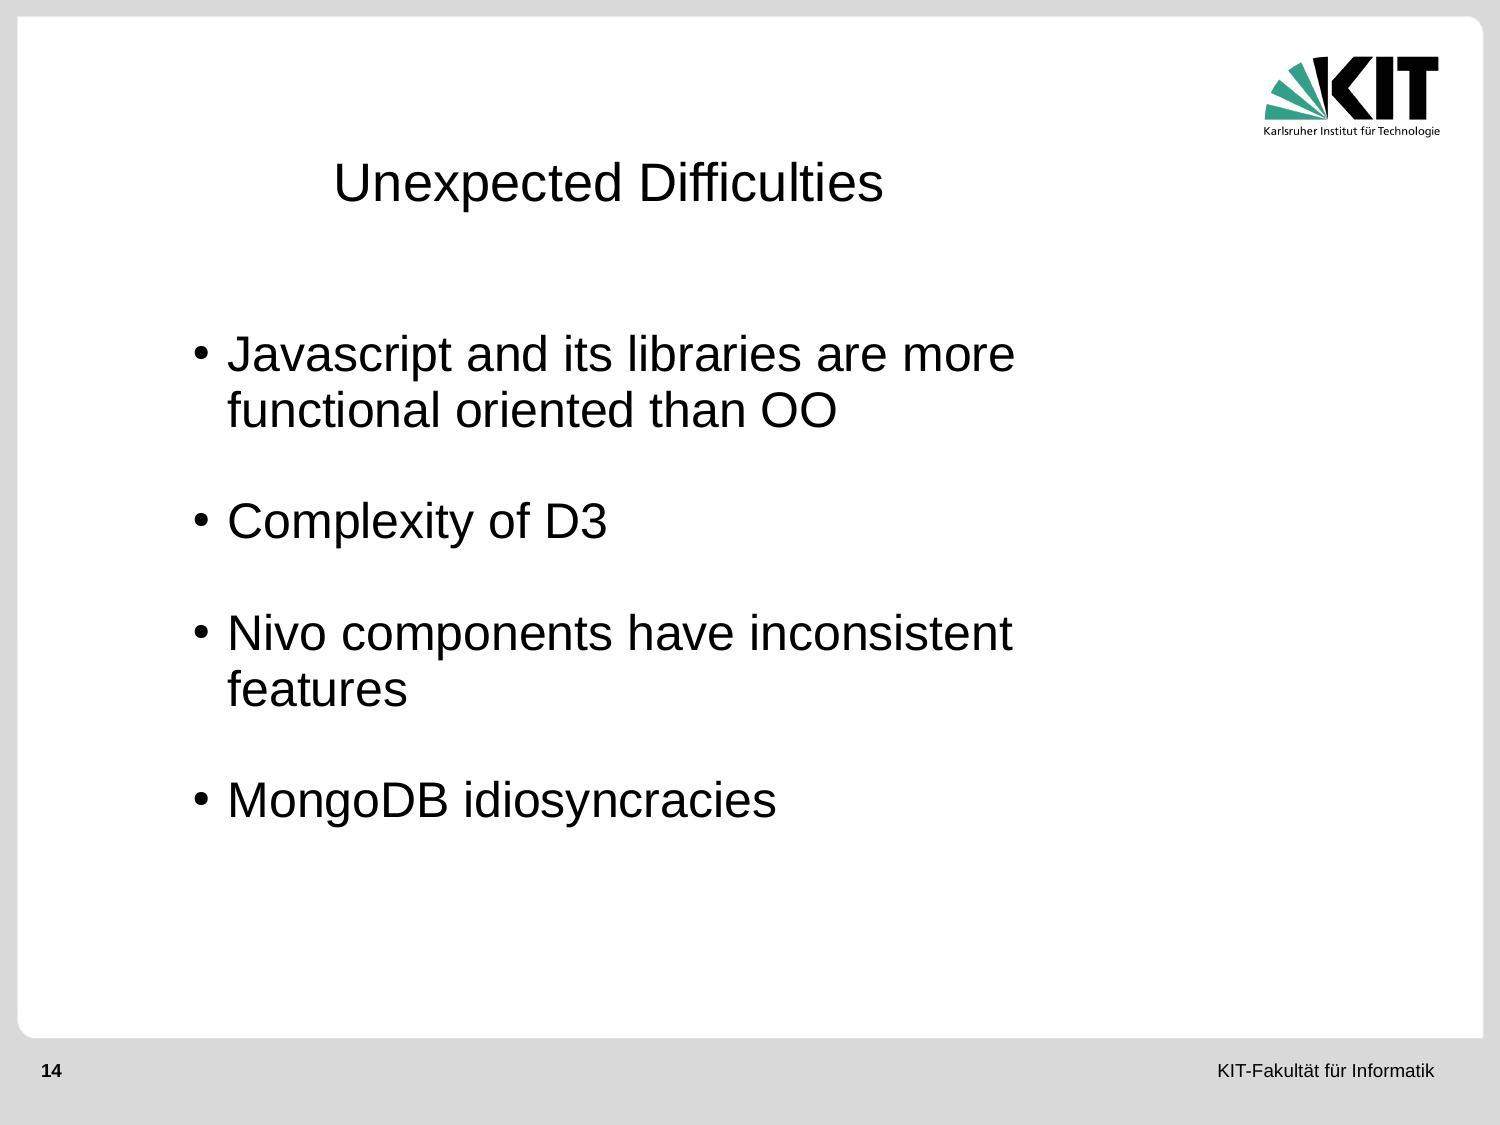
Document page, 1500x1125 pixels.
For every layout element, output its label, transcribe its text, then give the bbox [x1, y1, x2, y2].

picture [0, 0, 1500, 1125]
text_box Javascript and its libraries are more functional oriented than OO Complexity of D3 Nivo components have inconsistent features MongoDB idiosyncracies [177, 318, 1099, 892]
text_box Unexpected Difficulties [318, 145, 1158, 237]
